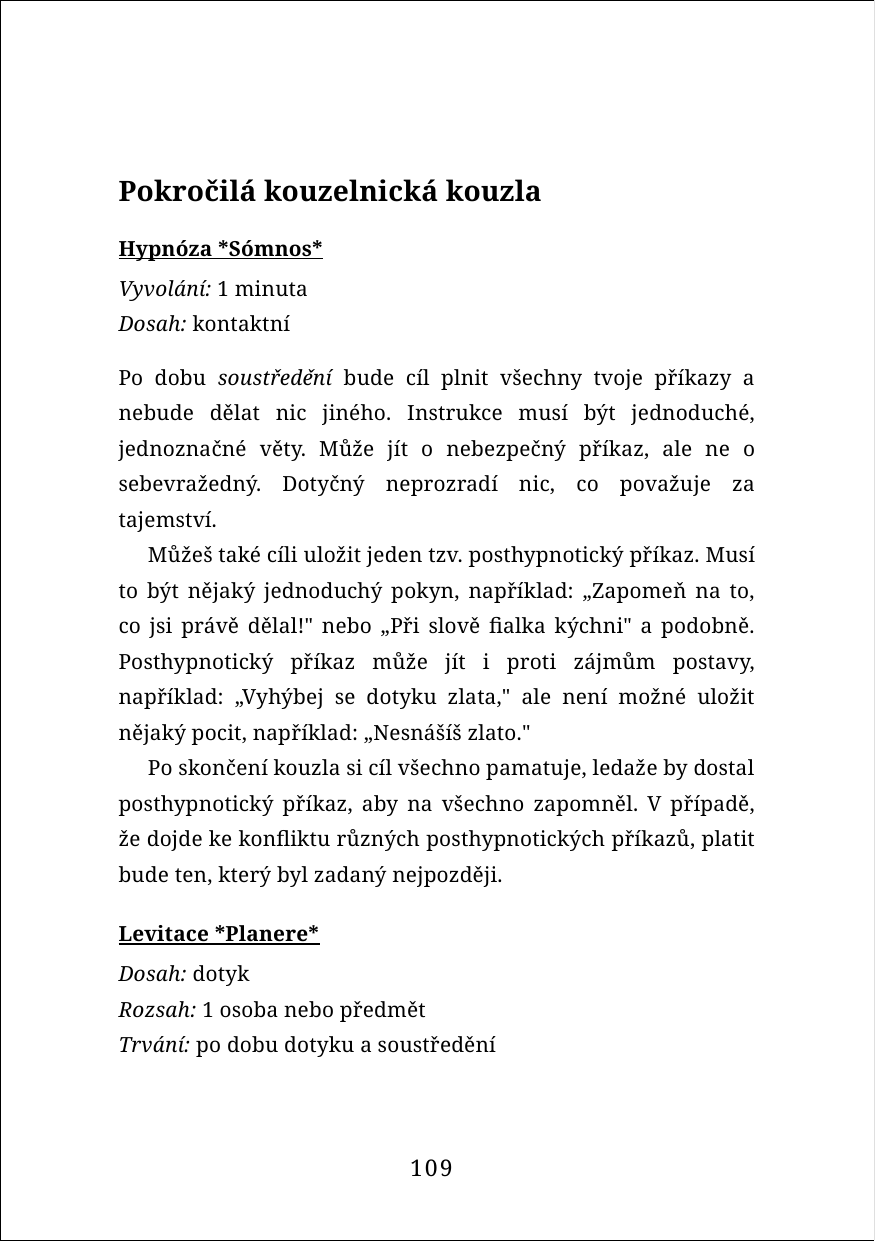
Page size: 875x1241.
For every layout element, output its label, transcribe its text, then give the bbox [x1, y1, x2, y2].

text Po dobu soustředění bude cíl plnit všechny tvoje příkazy a nebude dělat nic jiného. Instrukce musí být jednoduché, jednoznačné věty. Může jít o nebezpečný příkaz, ale ne o sebevražedný. Dotyčný neprozradí nic, co považuje za tajemství. Můžeš také cíli uložit jeden tzv. posthypnotický příkaz. Musí to být nějaký jednoduchý pokyn, například: „Zapomeň na to, co jsi právě dělal!" nebo „Při slově fialka kýchni" a podobně. Posthypnotický příkaz může jít i proti zájmům postavy, například: „Vyhýbej se dotyku zlata," ale není možné uložit nějaký pocit, například: „Nesnášíš zlato." Po skončení kouzla si cíl všechno pamatuje, ledaže by dostal posthypnotický příkaz, aby na všechno zapomněl. V případě, že dojde ke konfliktu různých posthypnotických příkazů, platit bude ten, který byl zadaný nejpozději. [118, 363, 756, 888]
subtitle Levitace *Planere* [118, 919, 756, 948]
subtitle Pokročilá kouzelnická kouzla [118, 172, 756, 210]
text Dosah: dotyk Rozsah: 1 osoba nebo předmět Trvání: po dobu dotyku a soustředění [118, 959, 756, 1059]
text Vyvolání: 1 minuta Dosah: kontaktní [118, 274, 756, 338]
subtitle Hypnóza *Sómnos* [118, 234, 756, 262]
